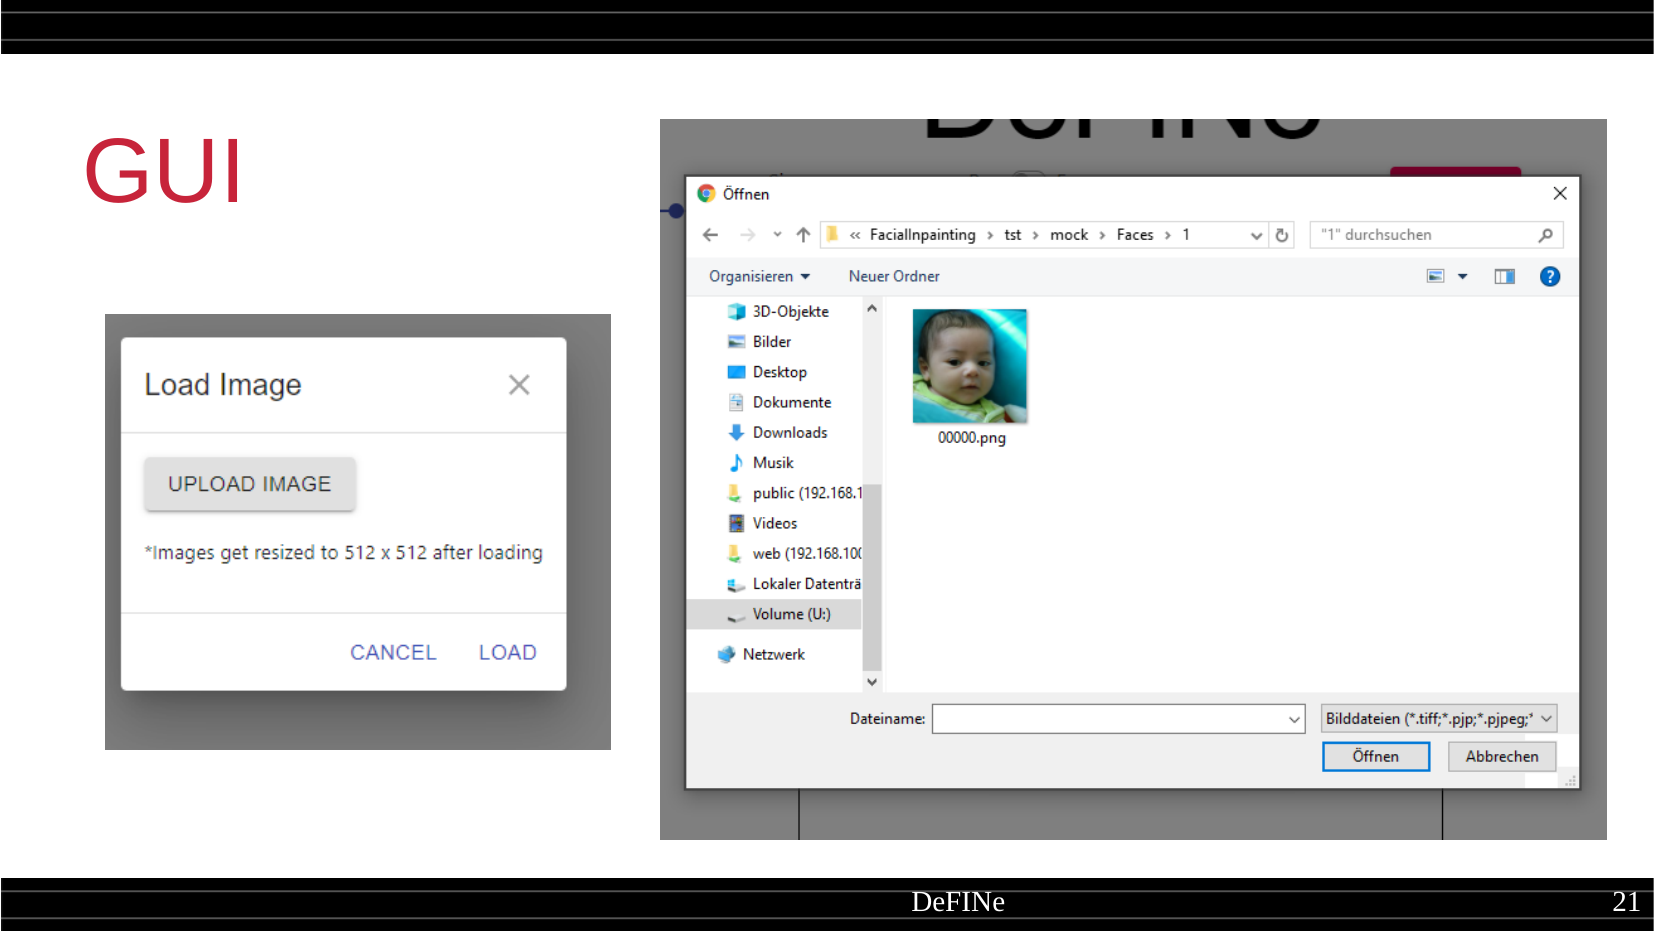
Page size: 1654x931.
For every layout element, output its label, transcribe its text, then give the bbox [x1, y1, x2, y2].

title GUI [82, 92, 1571, 249]
picture [105, 314, 611, 750]
picture [1, 0, 1654, 54]
picture [1, 878, 1654, 931]
picture [660, 119, 1607, 841]
